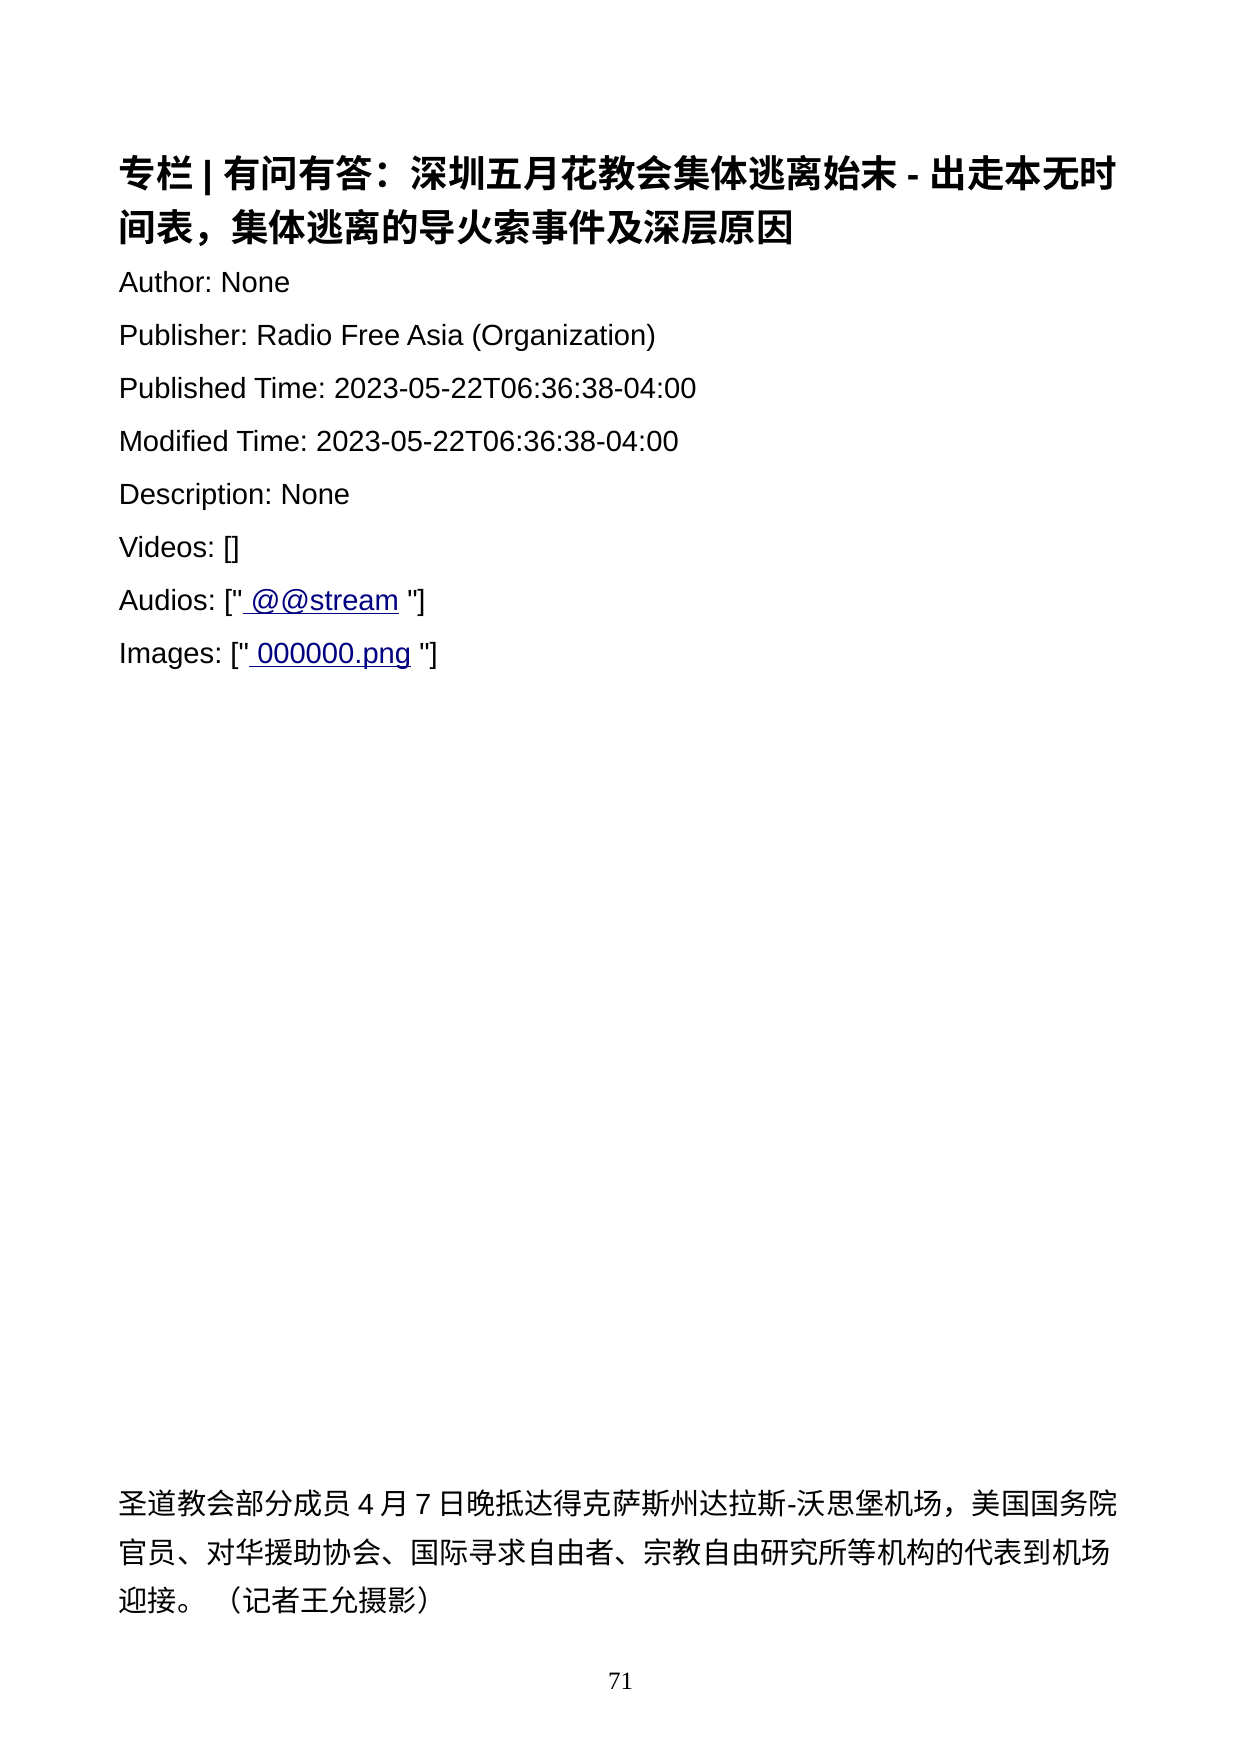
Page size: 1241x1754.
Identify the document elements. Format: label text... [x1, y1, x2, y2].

text Modified Time: 2023-05-22T06:36:38-04:00 [118, 424, 1122, 457]
subtitle 专栏 | 有问有答：深圳五月花教会集体逃离始末 - 出走本无时间表，集体逃离的导火索事件及深层原因 [118, 143, 1122, 252]
text 圣道教会部分成员4月7日晚抵达得克萨斯州达拉斯-沃思堡机场，美国国务院官员、对华援助协会、国际寻求自由者、宗教自由研究所等机构的代表到机场迎接。 （记者王允摄影） [118, 689, 1122, 1620]
text Audios: [" @@stream "] [118, 583, 1122, 617]
text Videos: [] [118, 530, 1122, 564]
text Description: None [118, 477, 1122, 511]
text Images: [" 000000.png "] [118, 636, 1122, 670]
text Publisher: Radio Free Asia (Organization) [118, 318, 1122, 351]
text Published Time: 2023-05-22T06:36:38-04:00 [118, 371, 1122, 404]
text Author: None [118, 264, 1122, 298]
